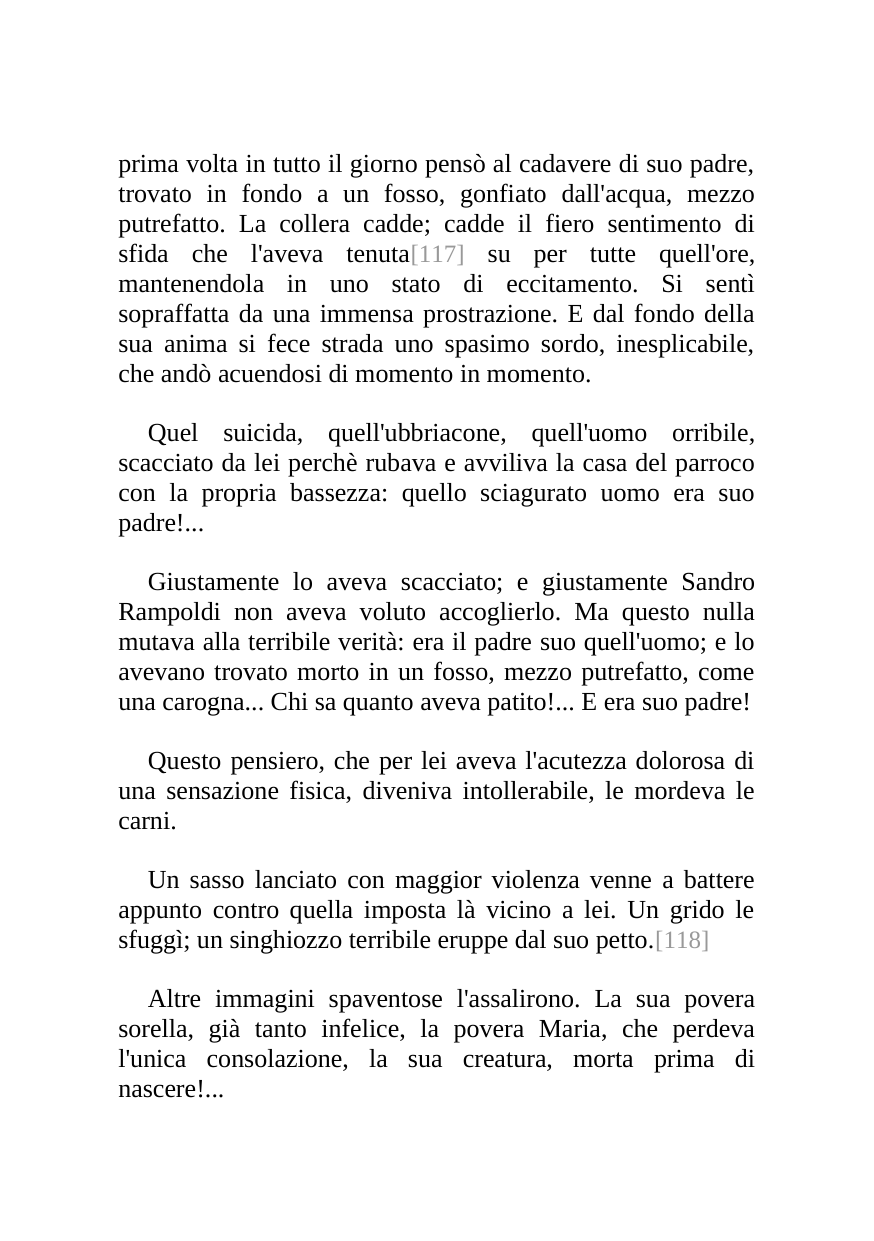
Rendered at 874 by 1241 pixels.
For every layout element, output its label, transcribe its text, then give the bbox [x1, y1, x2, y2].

text Un sasso lanciato con maggior violenza venne a battere appunto contro quella imposta là vicino a lei. Un grido le sfuggì; un singhiozzo terribile eruppe dal suo petto.[118] [118, 864, 756, 954]
text Giustamente lo aveva scacciato; e giustamente Sandro Rampoldi non aveva voluto accoglierlo. Ma questo nulla mutava alla terribile verità: era il padre suo quell'uomo; e lo avevano trovato morto in un fosso, mezzo putrefatto, come una carogna... Chi sa quanto aveva patito!... E era suo padre! [118, 566, 756, 716]
text Questo pensiero, che per lei aveva l'acutezza dolorosa di una sensazione fisica, diveniva intollerabile, le mordeva le carni. [118, 745, 756, 835]
text Altre immagini spaventose l'assalirono. La sua povera sorella, già tanto infelice, la povera Maria, che perdeva l'unica consolazione, la sua creatura, morta prima di nascere!... [118, 983, 756, 1103]
text prima volta in tutto il giorno pensò al cadavere di suo padre, trovato in fondo a un fosso, gonfiato dall'acqua, mezzo putrefatto. La collera cadde; cadde il fiero sentimento di sfida che l'aveva tenuta[117] su per tutte quell'ore, mantenendola in uno stato di eccitamento. Si sentì sopraffatta da una immensa prostrazione. E dal fondo della sua anima si fece strada uno spasimo sordo, inesplicabile, che andò acuendosi di momento in momento. [118, 148, 756, 388]
text Quel suicida, quell'ubbriacone, quell'uomo orribile, scacciato da lei perchè rubava e avviliva la casa del parroco con la propria bassezza: quello sciagurato uomo era suo padre!... [118, 417, 756, 537]
